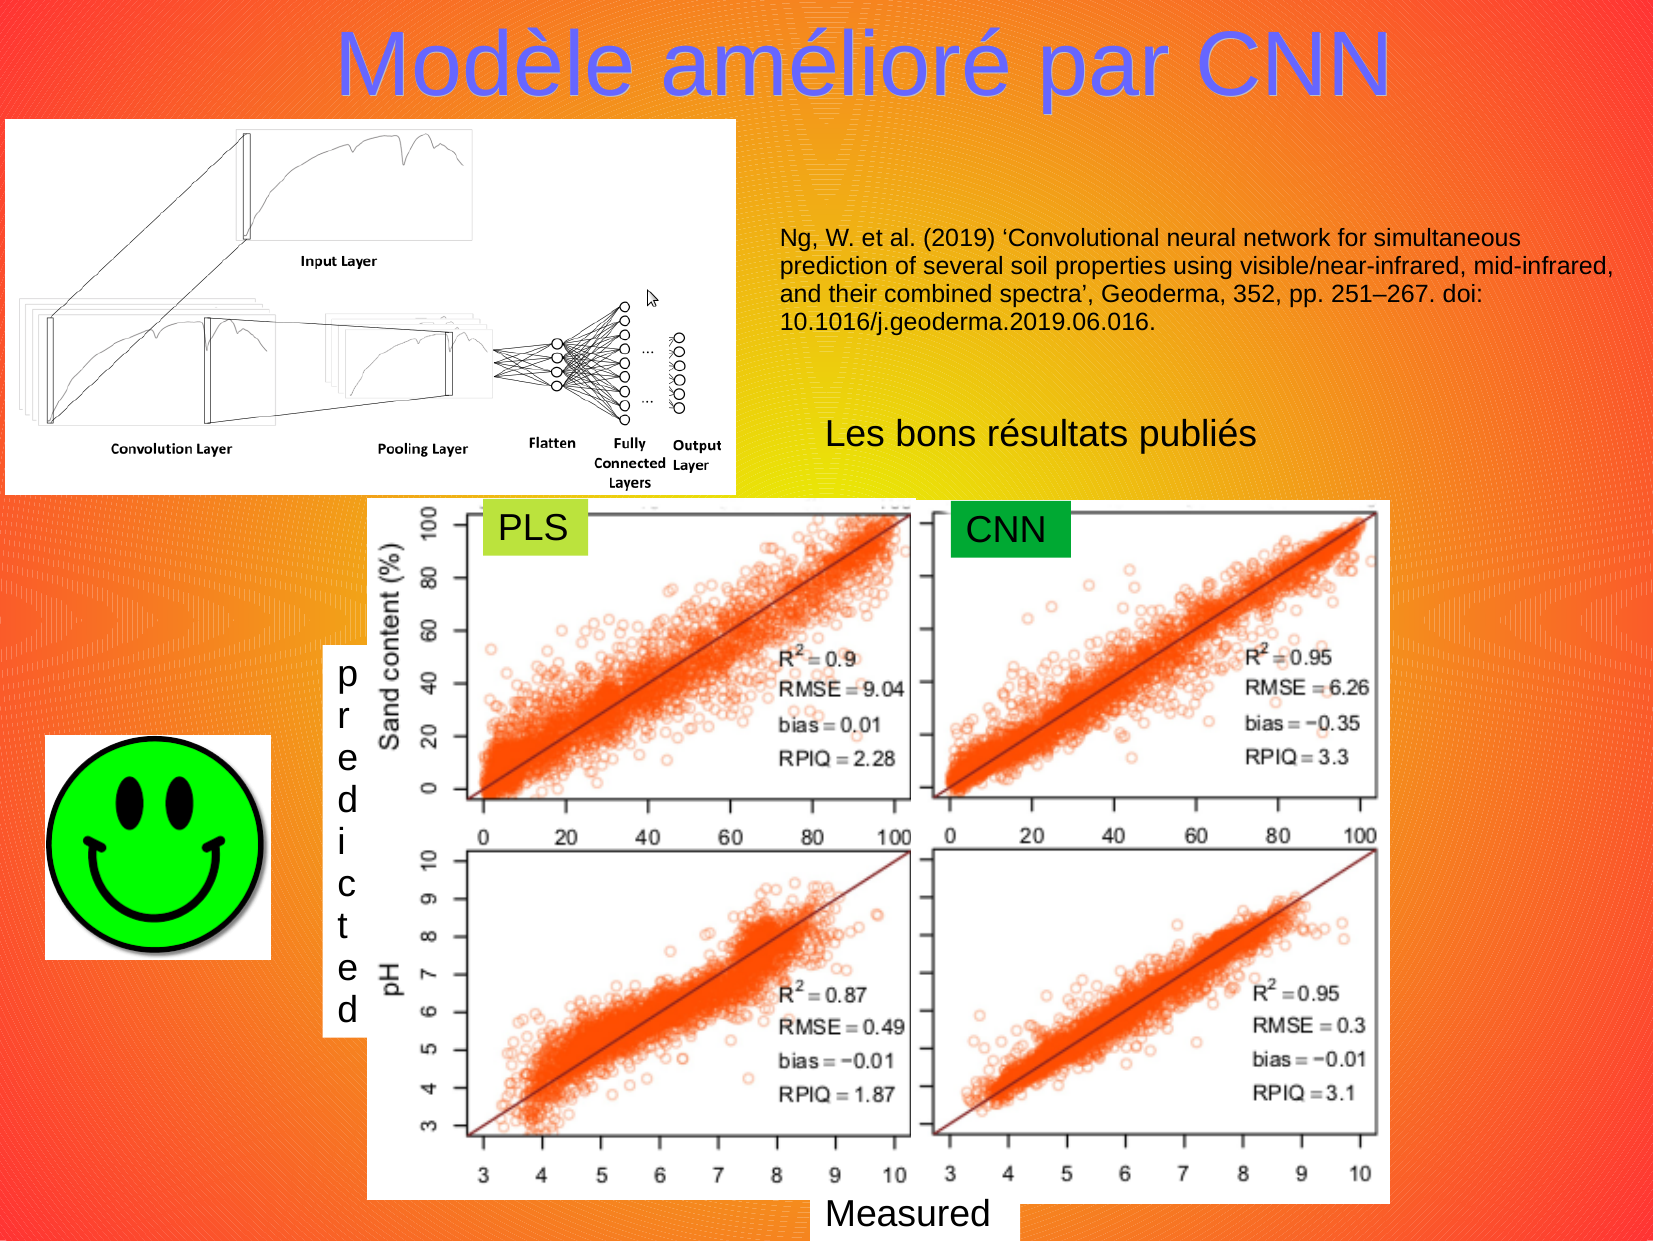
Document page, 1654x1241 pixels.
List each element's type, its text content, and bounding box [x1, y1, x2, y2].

text_box predicted [322, 645, 367, 1038]
picture [5, 119, 736, 496]
text_box Measured [810, 1185, 1021, 1241]
title Modèle amélioré par CNN [121, 12, 1610, 116]
text_box Les bons résultats publiés [810, 405, 1456, 462]
picture [367, 498, 1390, 1204]
text_box CNN [950, 500, 1071, 558]
text_box Ng, W. et al. (2019) ‘Convolutional neural network for simultaneous prediction of several soil properties using visible/near-infrared, mid-infrared, and their combined spectra’, Geoderma, 352, pp. 251–267. doi: 10.1016/j.geoderma.2019.06.016. [765, 216, 1636, 343]
text_box PLS [483, 498, 589, 556]
picture [45, 735, 271, 961]
